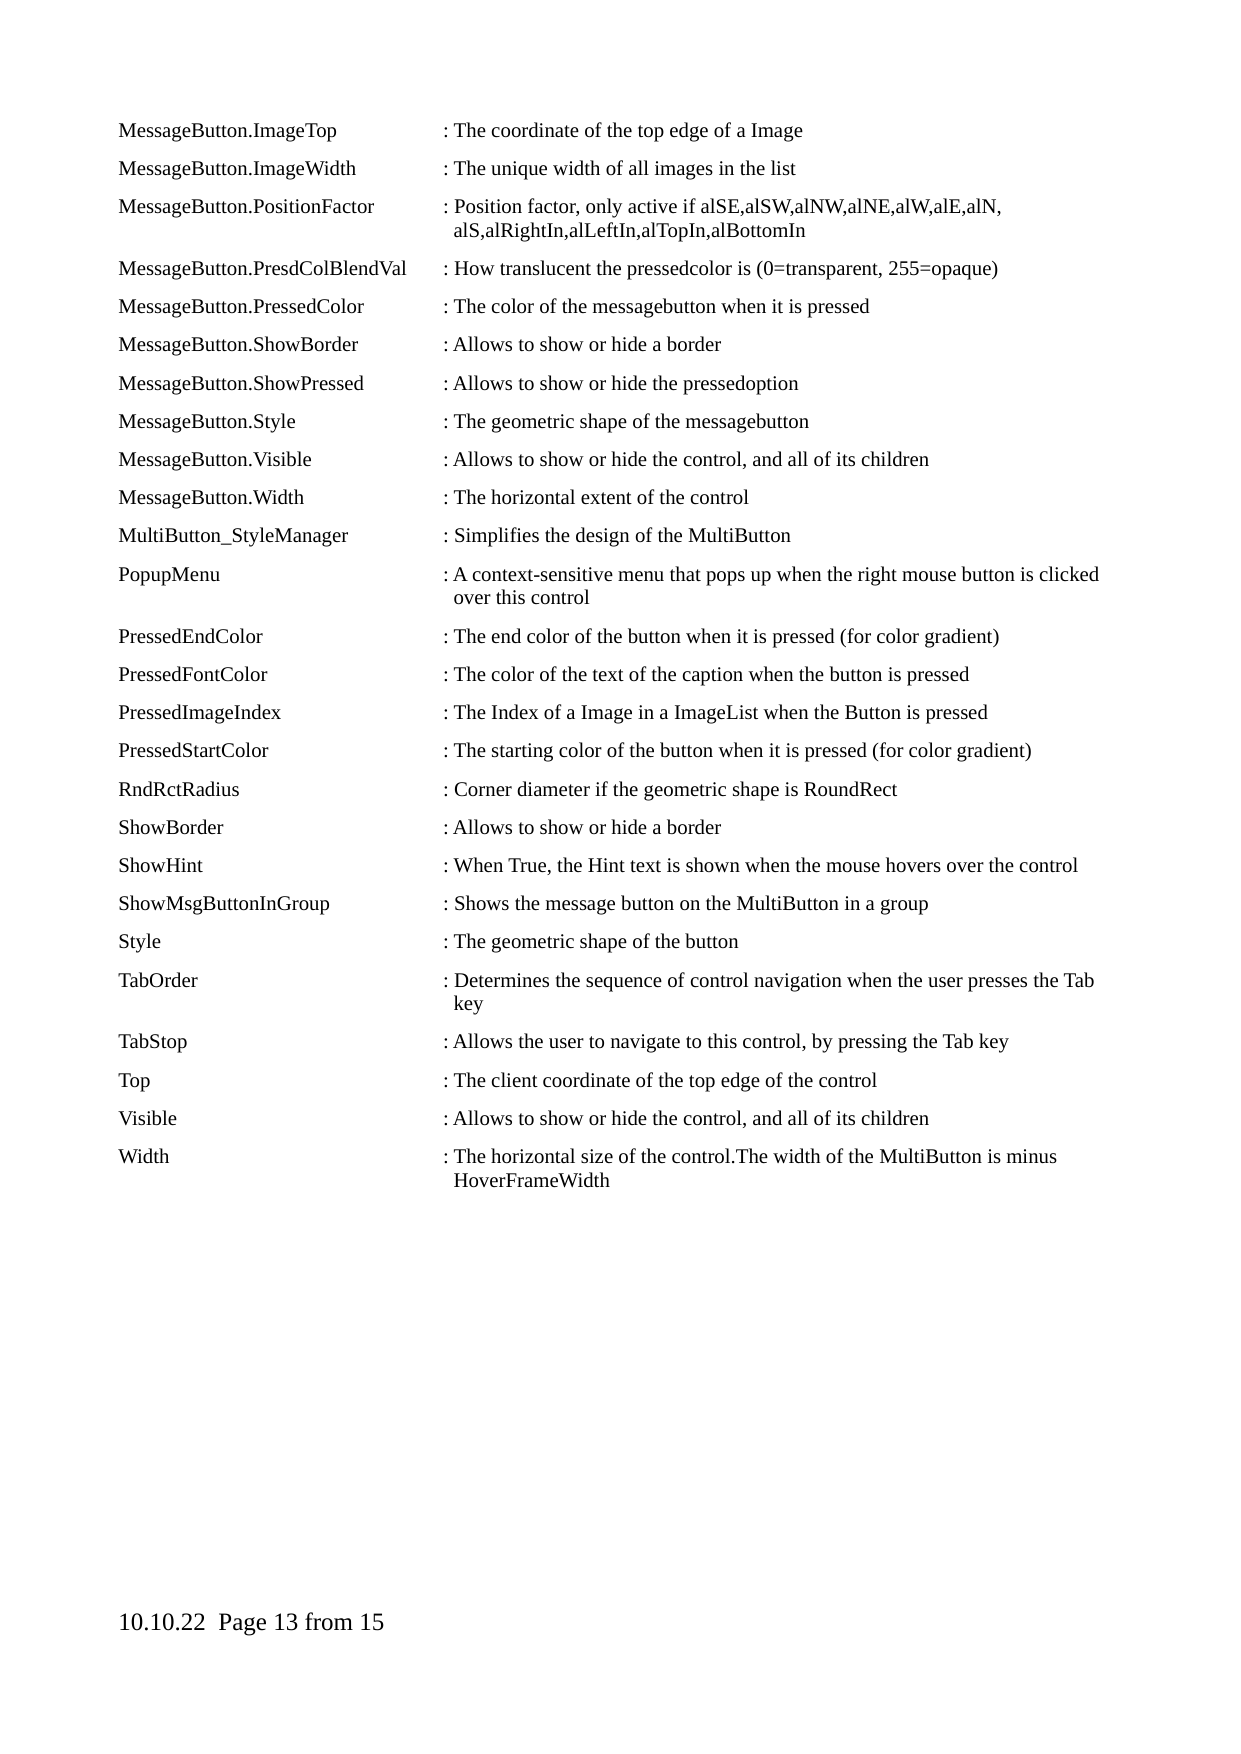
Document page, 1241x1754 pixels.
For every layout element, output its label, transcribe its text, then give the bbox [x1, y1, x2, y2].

text PressedEndColor : The end color of the button when it is pressed (for color gradient) [118, 624, 1122, 648]
text ShowBorder : Allows to show or hide a border [118, 815, 1122, 839]
text MessageButton.Width : The horizontal extent of the control [118, 486, 1122, 509]
text MessageButton.PresdColBlendVal : How translucent the pressedcolor is (0=transparent, 255=opaque) [118, 256, 1122, 280]
text TabOrder : Determines the sequence of control navigation when the user presses the Tab key [118, 968, 1122, 1016]
text MessageButton.Style : The geometric shape of the messagebutton [118, 409, 1122, 433]
text TabStop : Allows the user to navigate to this control, by pressing the Tab key [118, 1030, 1122, 1054]
text Top : The client coordinate of the top edge of the control [118, 1068, 1122, 1092]
text PressedImageIndex : The Index of a Image in a ImageList when the Button is pressed [118, 701, 1122, 724]
text RndRctRadius : Corner diameter if the geometric shape is RoundRect [118, 777, 1122, 801]
text PressedStartColor : The starting color of the button when it is pressed (for color gradient) [118, 739, 1122, 762]
text PopupMenu : A context-sensitive menu that pops up when the right mouse button is clicked over this control [118, 562, 1122, 609]
text MessageButton.ShowPressed : Allows to show or hide the pressedoption [118, 371, 1122, 395]
text ShowHint : When True, the Hint text is shown when the mouse hovers over the control [118, 853, 1122, 877]
text Width : The horizontal size of the control.The width of the MultiButton is minus HoverFrameWidth [118, 1145, 1122, 1192]
text PressedFontColor : The color of the text of the caption when the button is pressed [118, 662, 1122, 686]
text ShowMsgButtonInGroup : Shows the message button on the MultiButton in a group [118, 892, 1122, 915]
text MessageButton.PositionFactor : Position factor, only active if alSE,alSW,alNW,alNE,alW,alE,alN, alS,alRightIn,alLeftIn,alTopIn,alBottomIn [118, 194, 1122, 242]
text MessageButton.Visible : Allows to show or hide the control, and all of its children [118, 448, 1122, 471]
text MessageButton.ShowBorder : Allows to show or hide a border [118, 333, 1122, 357]
text MultiButton_StyleManager : Simplifies the design of the MultiButton [118, 524, 1122, 548]
text Style : The geometric shape of the button [118, 930, 1122, 954]
text MessageButton.PressedColor : The color of the messagebutton when it is pressed [118, 295, 1122, 318]
text Visible : Allows to show or hide the control, and all of its children [118, 1107, 1122, 1130]
text MessageButton.ImageTop : The coordinate of the top edge of a Image [118, 118, 1122, 142]
text MessageButton.ImageWidth : The unique width of all images in the list [118, 156, 1122, 180]
